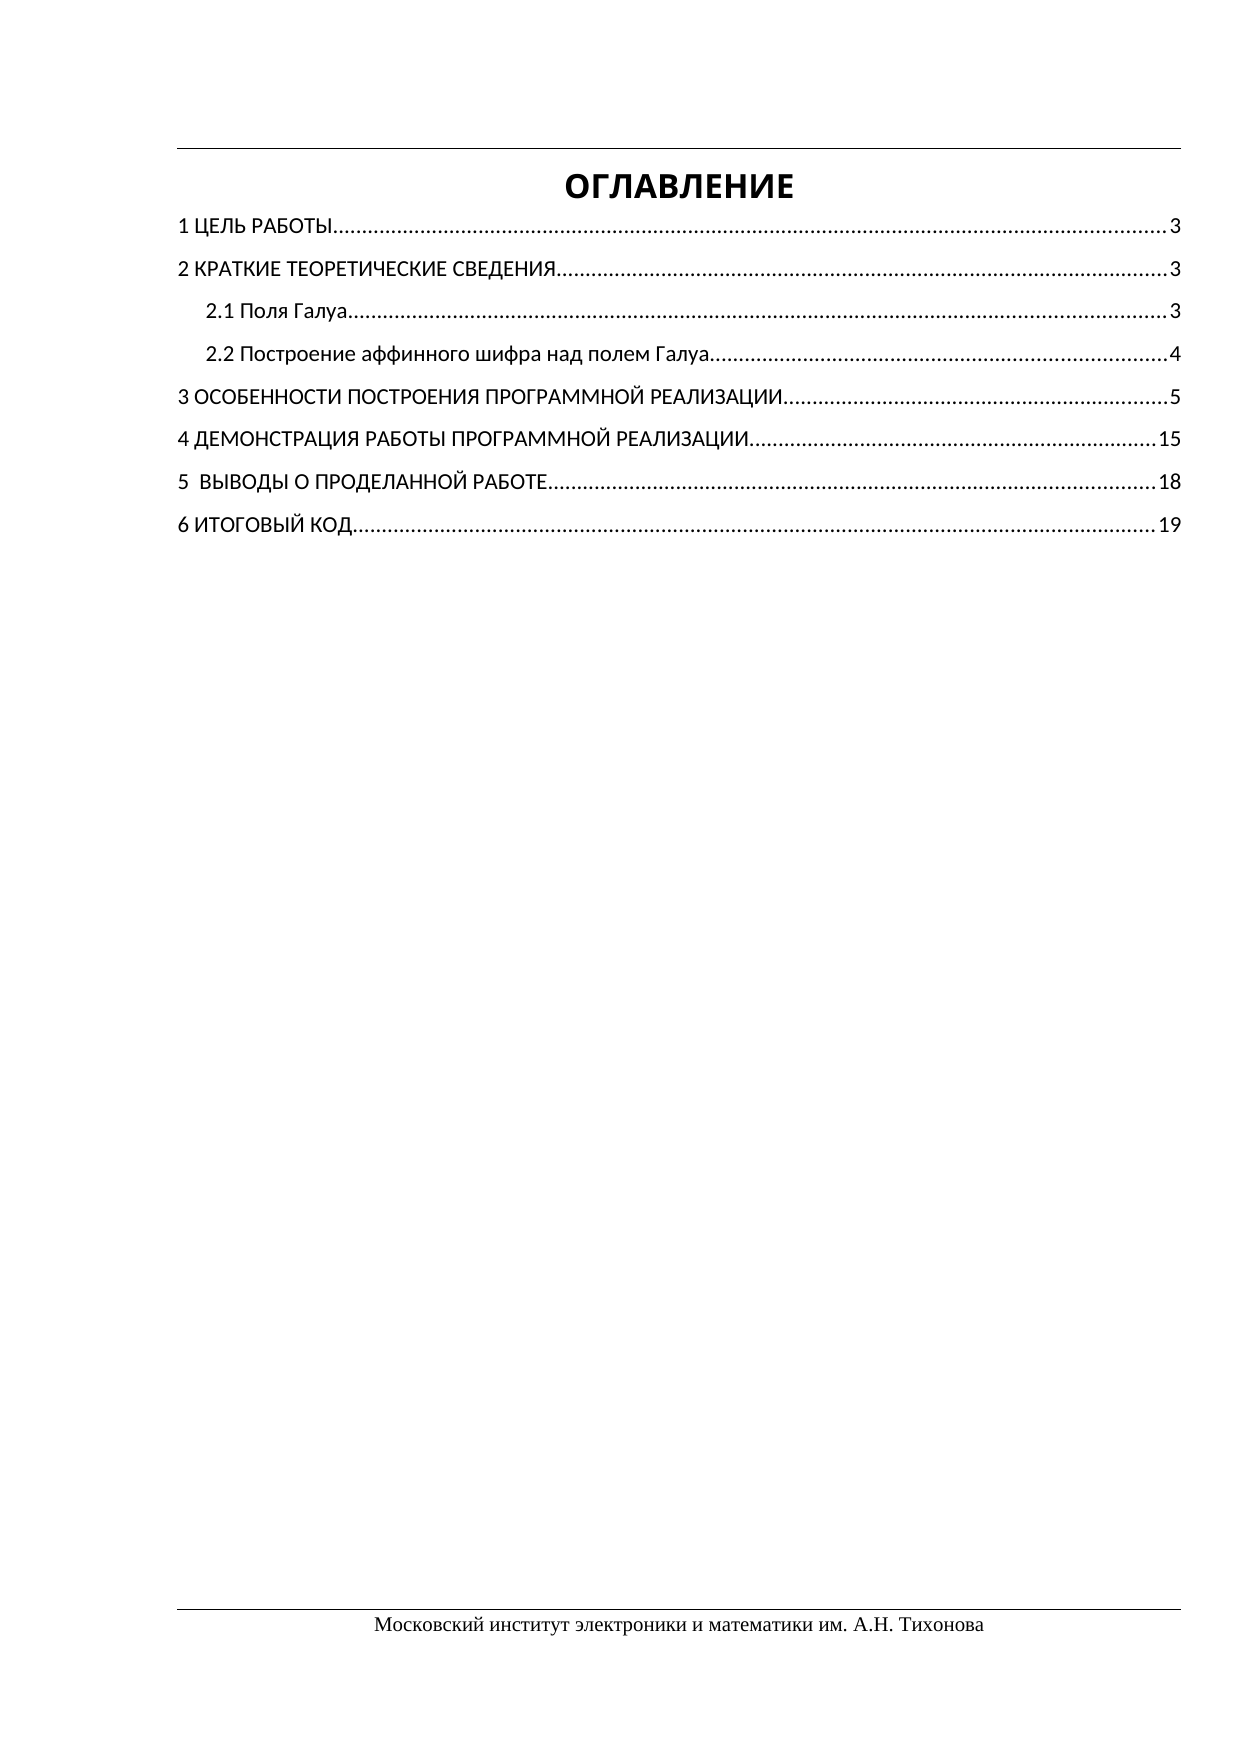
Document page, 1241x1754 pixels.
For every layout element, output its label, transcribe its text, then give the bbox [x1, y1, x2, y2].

text 6 ИТОГОВЫЙ КОД 19 [177, 510, 1181, 538]
text 1 ЦЕЛЬ РАБОТЫ 3 [177, 211, 1181, 239]
text 3 ОСОБЕННОСТИ ПОСТРОЕНИЯ ПРОГРАММНОЙ РЕАЛИЗАЦИИ 5 [177, 382, 1181, 410]
text 4 ДЕМОНСТРАЦИЯ РАБОТЫ ПРОГРАММНОЙ РЕАЛИЗАЦИИ 15 [177, 424, 1181, 452]
text 2.1 Поля Галуа 3 [200, 297, 1181, 325]
text 2.2 Построение аффинного шифра над полем Галуа 4 [200, 339, 1181, 367]
subtitle ОГЛАВЛЕНИЕ [177, 162, 1181, 208]
text 5 ВЫВОДЫ О ПРОДЕЛАННОЙ РАБОТЕ 18 [177, 467, 1181, 495]
text 2 КРАТКИЕ ТЕОРЕТИЧЕСКИЕ СВЕДЕНИЯ 3 [177, 254, 1181, 282]
